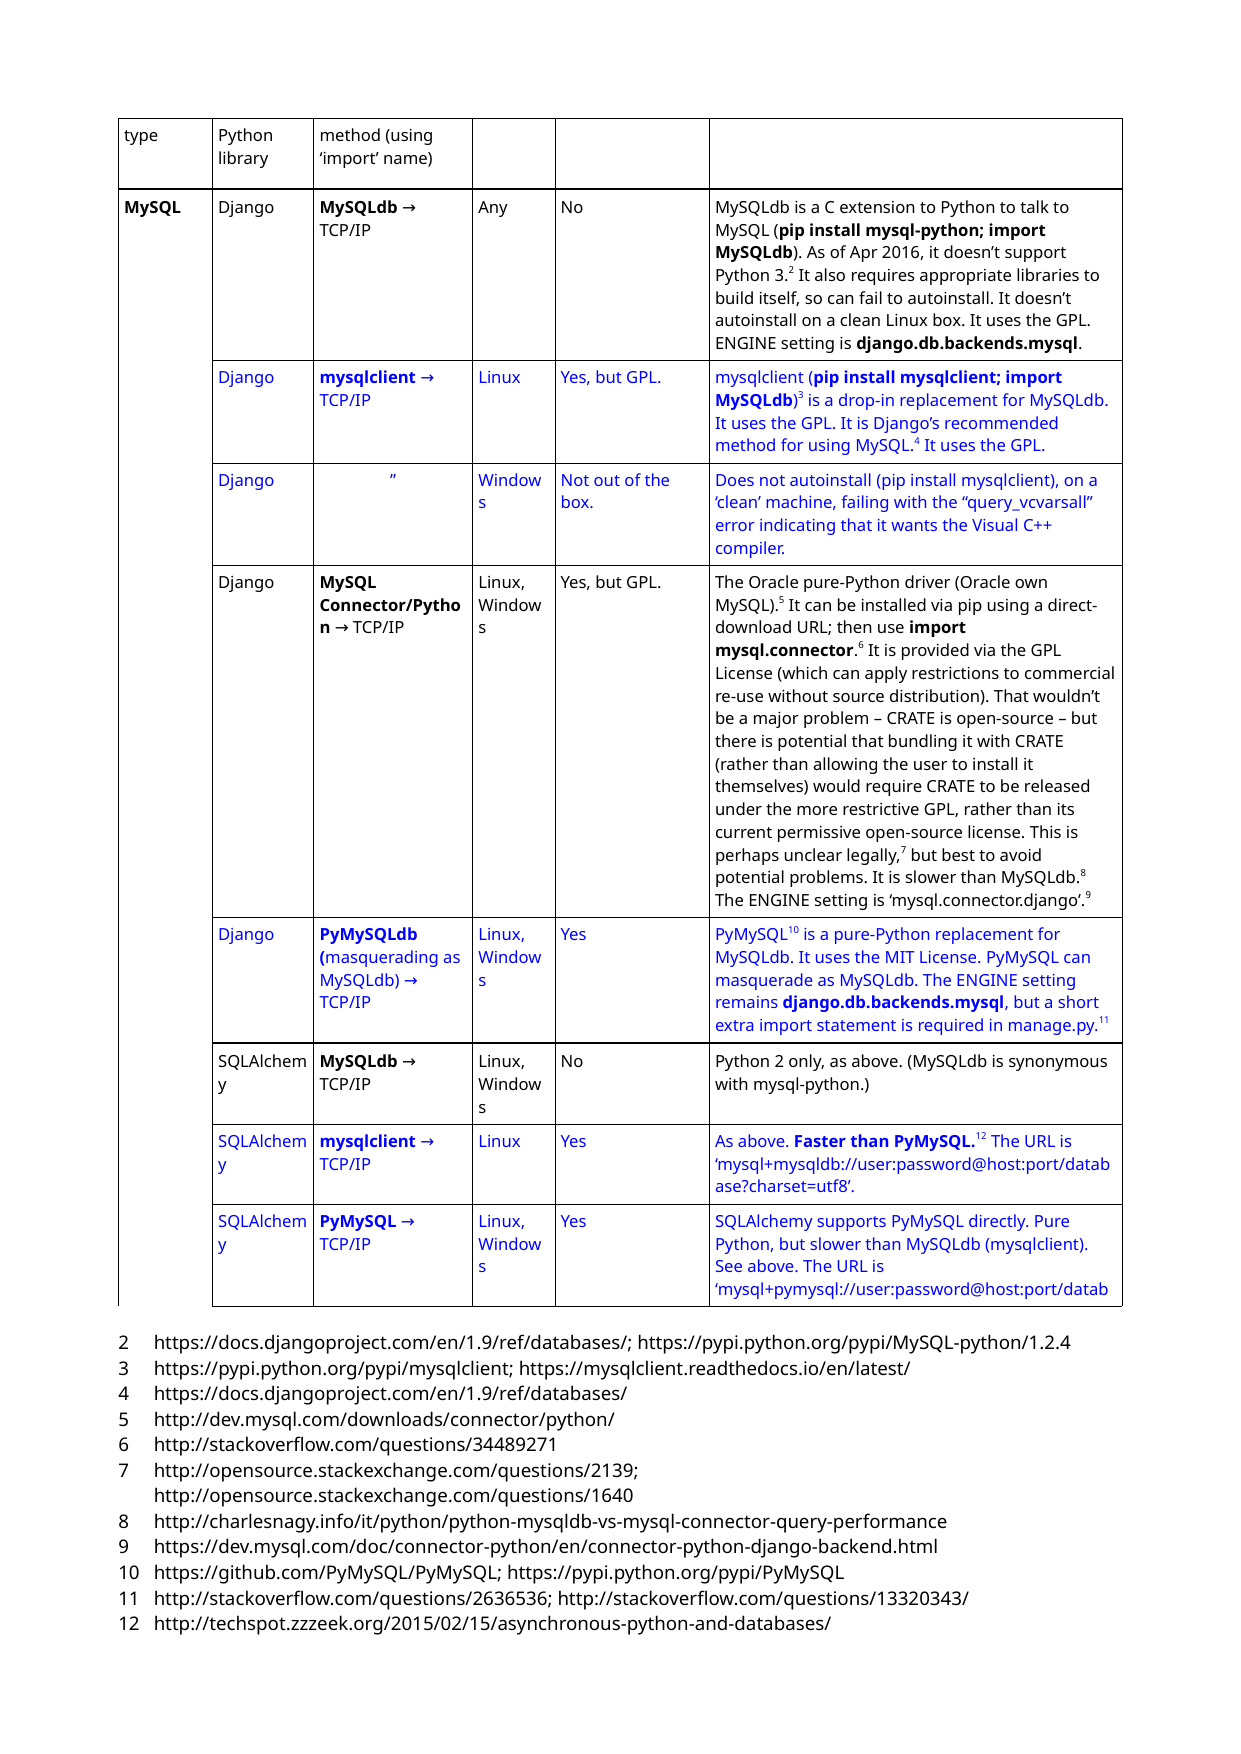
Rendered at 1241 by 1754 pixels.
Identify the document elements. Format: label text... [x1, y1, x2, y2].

table_cell Linux, Windows [473, 1205, 555, 1306]
table_cell SQLAlchemy [213, 1125, 313, 1203]
table_cell Yes, but GPL. [556, 361, 709, 462]
table_cell Django [213, 464, 313, 565]
table_cell Python 2 only, as above. (MySQLdb is synonymous with mysql-python.) [710, 1044, 1122, 1124]
table_cell PyMySQLdb (masquerading as MySQLdb) → TCP/IP [314, 918, 472, 1042]
table_cell The Oracle pure-Python driver (Oracle own MySQL). It can be installed via pip using a direct-download URL; then use import mysql.connector. It is provided via the GPL License (which can apply restrictions to commercial re-use without source distribution). That wouldn’t be a major problem – CRATE is open-source – but there is potential that bundling it with CRATE (rather than allowing the user to install it themselves) would require CRATE to be released under the more restrictive GPL, rather than its current permissive open-source license. This is perhaps unclear legally, but best to avoid potential problems. It is slower than MySQLdb. The ENGINE setting is ‘mysql.connector.django’. [710, 566, 1122, 917]
table_cell Not out of the box. [556, 464, 709, 565]
table_cell Django [213, 918, 313, 1042]
table_cell SQLAlchemy supports PyMySQL directly. Pure Python, but slower than MySQLdb (mysqlclient). See above. The URL is ‘mysql+pymysql://user:password@host:port/datab [710, 1205, 1122, 1306]
table_cell [119, 360, 212, 462]
table_header type [119, 119, 212, 188]
table_cell As above. Faster than PyMySQL. The URL is ‘mysql+mysqldb://user:password@host:port/database?charset=utf8’. [710, 1125, 1122, 1203]
table_cell Linux [473, 1125, 555, 1203]
table_cell MySQLdb is a C extension to Python to talk to MySQL (pip install mysql-python; import MySQLdb). As of Apr 2016, it doesn’t support Python 3. It also requires appropriate libraries to build itself, so can fail to autoinstall. It doesn’t autoinstall on a clean Linux box. It uses the GPL. ENGINE setting is django.db.backends.mysql. [710, 190, 1122, 360]
table_cell [119, 917, 212, 1042]
table_cell [119, 1204, 212, 1306]
table_cell No [556, 1044, 709, 1124]
table_cell mysqlclient → TCP/IP [314, 361, 472, 462]
table_cell Any [473, 190, 555, 360]
table_cell mysqlclient → TCP/IP [314, 1125, 472, 1203]
table_header [556, 119, 709, 188]
table_header method (using ‘import’ name) [314, 119, 472, 188]
table_cell [119, 1124, 212, 1203]
table_cell Linux, Windows [473, 1044, 555, 1124]
table_cell Linux, Windows [473, 918, 555, 1042]
table_cell Linux, Windows [473, 566, 555, 917]
table_cell PyMySQL → TCP/IP [314, 1205, 472, 1306]
table_cell Yes, but GPL. [556, 566, 709, 917]
table_cell Django [213, 566, 313, 917]
table_cell Linux [473, 361, 555, 462]
table_cell [119, 463, 212, 565]
table_cell MySQL [119, 190, 212, 360]
table_cell mysqlclient (pip install mysqlclient; import MySQLdb) is a drop-in replacement for MySQLdb. It uses the GPL. It is Django’s recommended method for using MySQL. It uses the GPL. [710, 361, 1122, 462]
table_header [710, 119, 1122, 188]
table_cell Does not autoinstall (pip install mysqlclient), on a ‘clean’ machine, failing with the “query_vcvarsall” error indicating that it wants the Visual C++ compiler. [710, 464, 1122, 565]
table_cell MySQLdb → TCP/IP [314, 1044, 472, 1124]
table_cell No [556, 190, 709, 360]
table_cell Django [213, 190, 313, 360]
table_cell ” [314, 464, 472, 565]
table_cell MySQL Connector/Python → TCP/IP [314, 566, 472, 917]
table_cell Django [213, 361, 313, 462]
table_cell Yes [556, 1125, 709, 1203]
table_cell Windows [473, 464, 555, 565]
table_cell [119, 1042, 212, 1124]
table_cell MySQLdb → TCP/IP [314, 190, 472, 360]
table_cell SQLAlchemy [213, 1044, 313, 1124]
table_cell [119, 565, 212, 917]
table_cell Yes [556, 1205, 709, 1306]
table_header Python library [213, 119, 313, 188]
table_cell Yes [556, 918, 709, 1042]
table_cell SQLAlchemy [213, 1205, 313, 1306]
table_cell PyMySQL is a pure-Python replacement for MySQLdb. It uses the MIT License. PyMySQL can masquerade as MySQLdb. The ENGINE setting remains django.db.backends.mysql, but a short extra import statement is required in manage.py. [710, 918, 1122, 1042]
table_header [473, 119, 555, 188]
